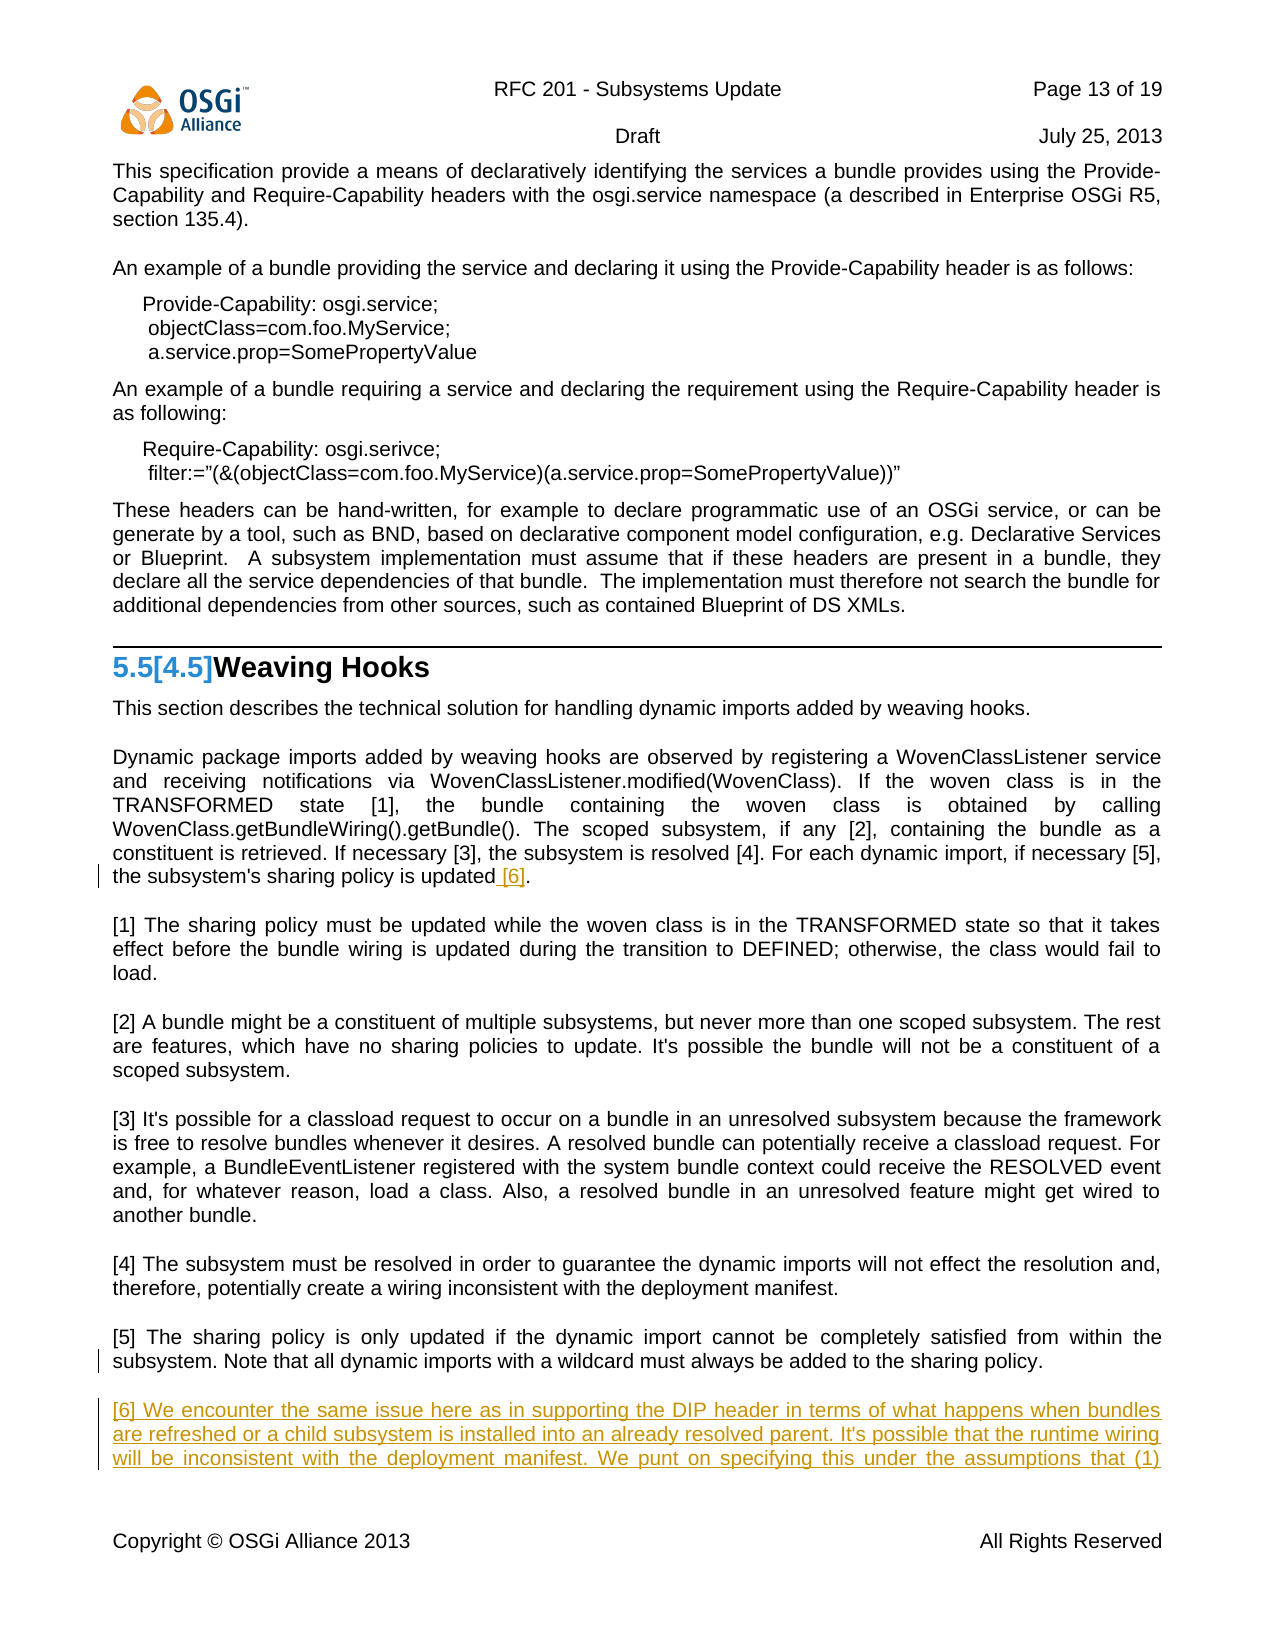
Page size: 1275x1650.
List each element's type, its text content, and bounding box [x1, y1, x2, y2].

text [2] A bundle might be a constituent of multiple subsystems, but never more than one scoped subsystem. The rest are features, which have no sharing policies to update. It's possible the bundle will not be a constituent of a scoped subsystem. [112, 1010, 1162, 1082]
text An example of a bundle providing the service and declaring it using the Provide-Capability header is as follows: [112, 256, 1162, 280]
text [5] The sharing policy is only updated if the dynamic import cannot be completely satisfied from within the subsystem. Note that all dynamic imports with a wildcard must always be added to the sharing policy. [112, 1325, 1162, 1373]
subtitle Weaving Hooks [112, 647, 1162, 683]
picture [113, 78, 257, 142]
text [6] We encounter the same issue here as in supporting the DIP header in terms of what happens when bundles [112, 1398, 1162, 1419]
text [4] The subsystem must be resolved in order to guarantee the dynamic imports will not effect the resolution and, therefore, potentially create a wiring inconsistent with the deployment manifest. [112, 1252, 1162, 1300]
text This section describes the technical solution for handling dynamic imports added by weaving hooks. [112, 696, 1162, 719]
text [3] It's possible for a classload request to occur on a bundle in an unresolved subsystem because the framework is free to resolve bundles whenever it desires. A resolved bundle can potentially receive a classload request. For example, a BundleEventListener registered with the system bundle context could receive the RESOLVED event and, for whatever reason, load a class. Also, a resolved bundle in an unresolved feature might get wired to another bundle. [112, 1107, 1162, 1227]
text An example of a bundle requiring a service and declaring the requirement using the Require-Capability header is as following: [112, 377, 1162, 424]
text These headers can be hand-written, for example to declare programmatic use of an OSGi service, or can be generate by a tool, such as BND, based on declarative component model configuration, e.g. Declarative Services or Blueprint. A subsystem implementation must assume that if these headers are present in a bundle, they declare all the service dependencies of that bundle. The implementation must therefore not search the bundle for additional dependencies from other sources, such as contained Blueprint of DS XMLs. [112, 497, 1162, 617]
text are refreshed or a child subsystem is installed into an already resolved parent. It's possible that the runtime wiring will be inconsistent with the deployment manifest. We punt on specifying this under the assumptions that (1) [112, 1420, 1162, 1469]
text This specification provide a means of declaratively identifying the services a bundle provides using the Provide-Capability and Require-Capability headers with the osgi.service namespace (a described in Enterprise OSGi R5, section 135.4). [112, 159, 1162, 231]
text Dynamic package imports added by weaving hooks are observed by registering a WovenClassListener service and receiving notifications via WovenClassListener.modified(WovenClass). If the woven class is in the TRANSFORMED state [1], the bundle containing the woven class is obtained by calling WovenClass.getBundleWiring().getBundle(). The scoped subsystem, if any [2], containing the bundle as a constituent is retrieved. If necessary [3], the subsystem is resolved [4]. For each dynamic import, if necessary [5], the subsystem's sharing policy is updated [6]. [112, 744, 1162, 888]
text Require-Capability: osgi.serivce; filter:=”(&(objectClass=com.foo.MyService)(a.service.prop=SomePropertyValue))” [142, 437, 1162, 485]
text [1] The sharing policy must be updated while the woven class is in the TRANSFORMED state so that it takes effect before the bundle wiring is updated during the transition to DEFINED; otherwise, the class would fail to load. [112, 913, 1162, 985]
text Provide-Capability: osgi.service; objectClass=com.foo.MyService; a.service.prop=SomePropertyValue [142, 292, 1162, 364]
